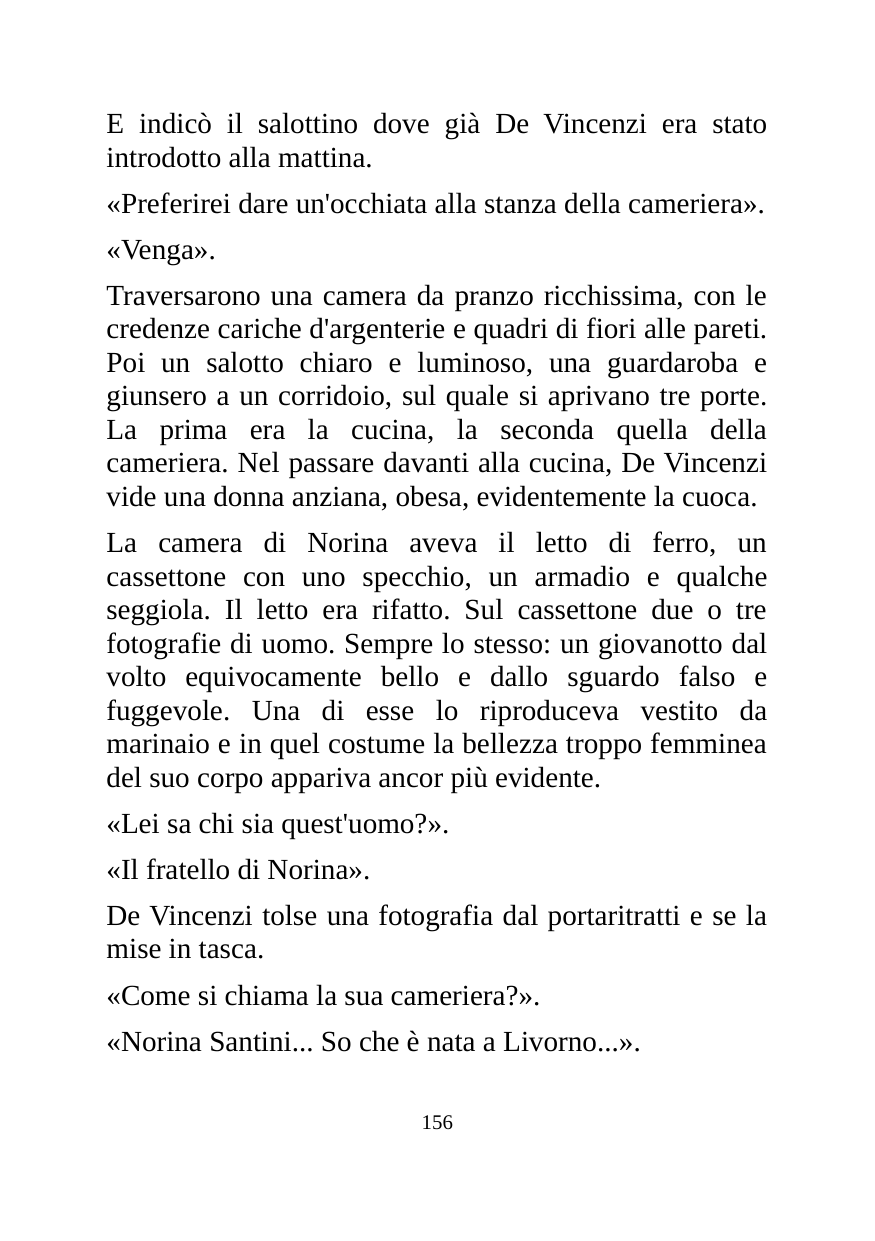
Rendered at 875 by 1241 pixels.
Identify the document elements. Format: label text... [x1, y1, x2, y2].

text E indicò il salottino dove già De Vincenzi era stato introdotto alla mattina. [106, 106, 768, 173]
text «Il fratello di Norina». [106, 852, 768, 886]
text «Lei sa chi sia quest'uomo?». [106, 806, 768, 839]
text De Vincenzi tolse una fotografia dal portaritratti e se la mise in tasca. [106, 898, 768, 965]
text «Preferirei dare un'occhiata alla stanza della cameriera». [106, 186, 768, 219]
text La camera di Norina aveva il letto di ferro, un cassettone con uno specchio, un armadio e qualche seggiola. Il letto era rifatto. Sul cassettone due o tre fotografie di uomo. Sempre lo stesso: un giovanotto dal volto equivocamente bello e dallo sguardo falso e fuggevole. Una di esse lo riproduceva vestito da marinaio e in quel costume la bellezza troppo femminea del suo corpo appariva ancor più evidente. [106, 525, 768, 793]
text «Come si chiama la sua cameriera?». [106, 978, 768, 1011]
text «Venga». [106, 232, 768, 265]
text Traversarono una camera da pranzo ricchissima, con le credenze cariche d'argenterie e quadri di fiori alle pareti. Poi un salotto chiaro e luminoso, una guardaroba e giunsero a un corridoio, sul quale si aprivano tre porte. La prima era la cucina, la seconda quella della cameriera. Nel passare davanti alla cucina, De Vincenzi vide una donna anziana, obesa, evidentemente la cuoca. [106, 278, 768, 513]
text «Norina Santini... So che è nata a Livorno...». [106, 1024, 768, 1057]
